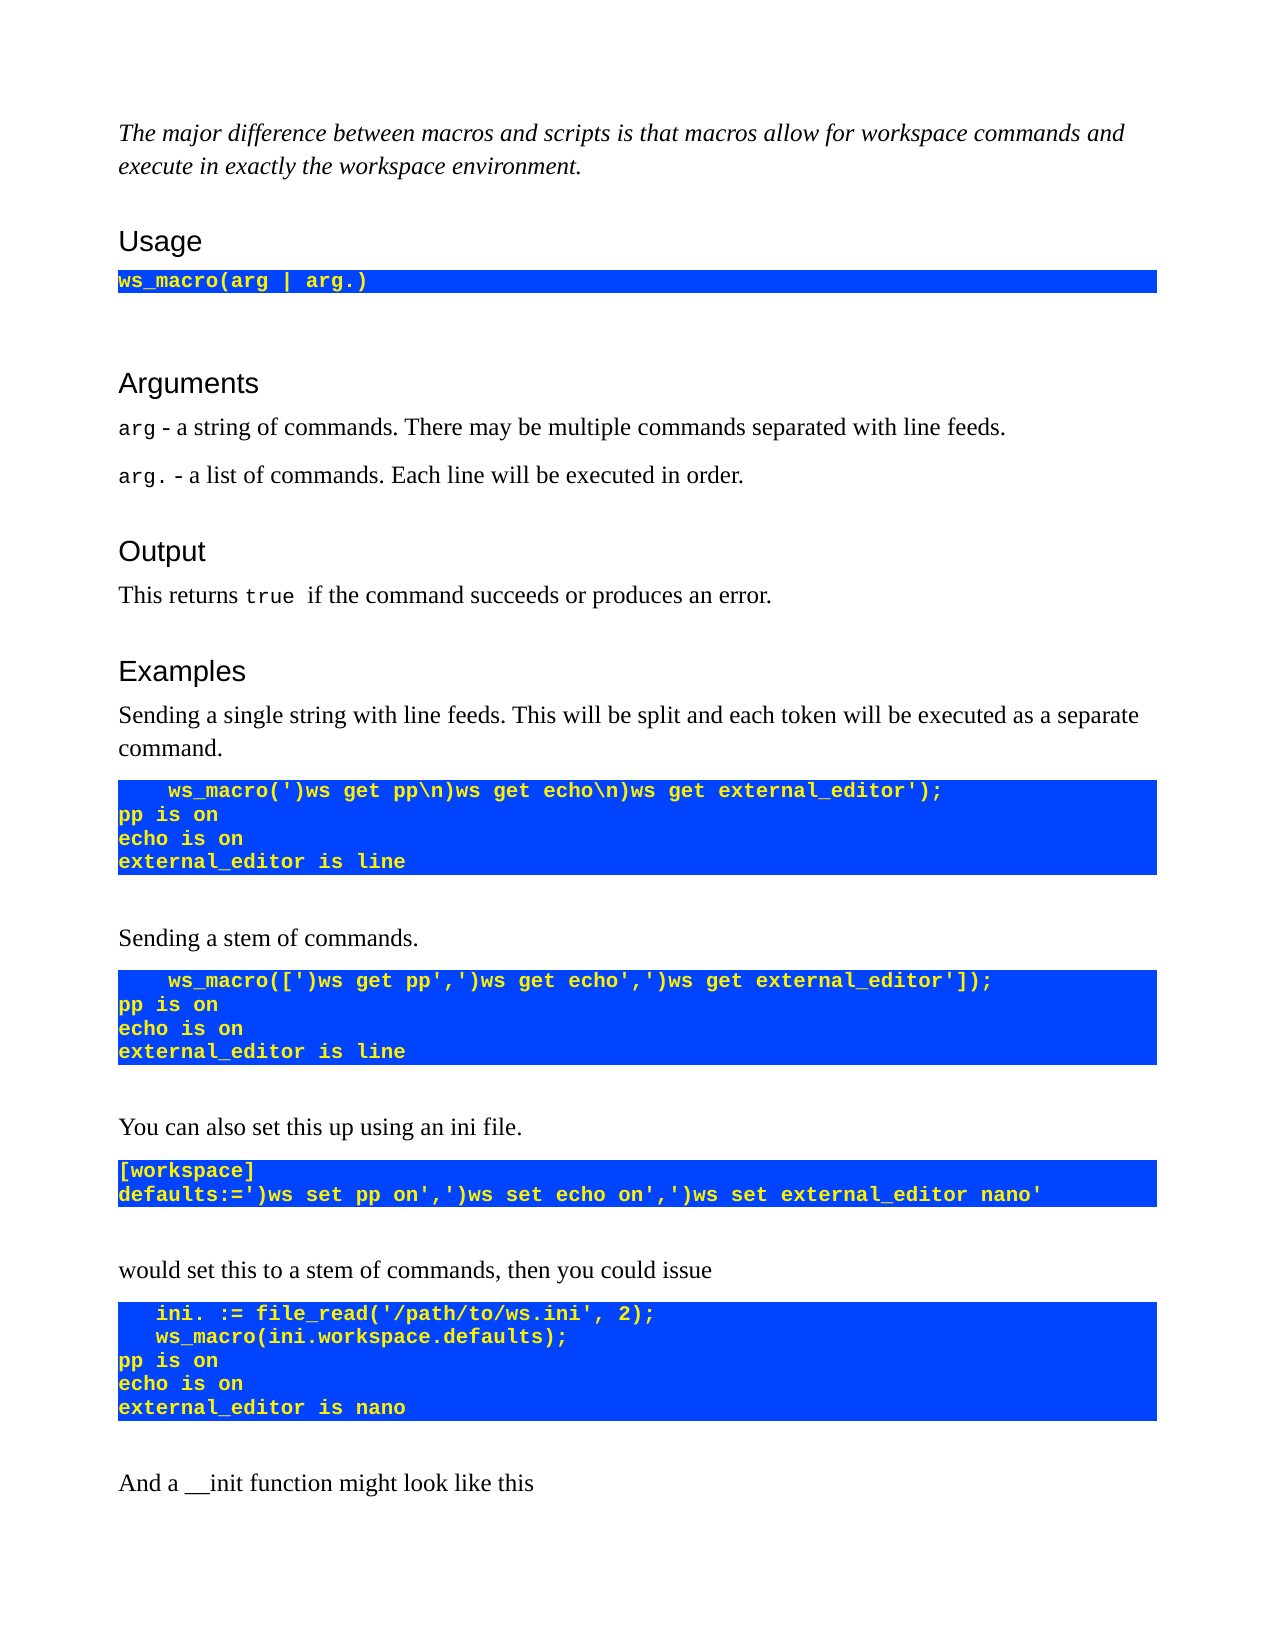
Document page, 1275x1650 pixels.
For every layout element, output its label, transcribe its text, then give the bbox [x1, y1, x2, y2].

text [workspace] [118, 1160, 1157, 1184]
text arg - a string of commands. There may be multiple commands separated with line feeds. [118, 412, 1157, 442]
text pp is on [118, 994, 1157, 1017]
text echo is on [118, 1373, 1157, 1397]
text external_editor is nano [118, 1397, 1157, 1421]
text external_editor is line [118, 851, 1157, 875]
text ini. := file_read('/path/to/ws.ini', 2); [118, 1302, 1157, 1326]
subtitle Arguments [118, 366, 1157, 399]
text external_editor is line [118, 1041, 1157, 1065]
subtitle Output [118, 534, 1157, 568]
text ws_macro(arg | arg.) [118, 270, 1157, 293]
text echo is on [118, 828, 1157, 851]
text And a __init function might look like this [118, 1468, 1157, 1497]
text You can also set this up using an ini file. [118, 1112, 1157, 1141]
subtitle Usage [118, 224, 1157, 257]
text This returns true if the command succeeds or produces an error. [118, 580, 1157, 610]
text The major difference between macros and scripts is that macros allow for workspace commands and execute in exactly the workspace environment. [118, 118, 1157, 180]
text ws_macro(ini.workspace.defaults); [118, 1326, 1157, 1350]
text Sending a single string with line feeds. This will be split and each token will be executed as a separate command. [118, 700, 1157, 762]
text defaults:=')ws set pp on',')ws set echo on',')ws set external_editor nano' [118, 1184, 1157, 1207]
text ws_macro(')ws get pp\n)ws get echo\n)ws get external_editor'); [118, 780, 1157, 804]
subtitle Examples [118, 654, 1157, 687]
text Sending a stem of commands. [118, 923, 1157, 951]
text ws_macro([')ws get pp',')ws get echo',')ws get external_editor']); [118, 970, 1157, 994]
text arg. - a list of commands. Each line will be executed in order. [118, 461, 1157, 490]
text pp is on [118, 804, 1157, 828]
text echo is on [118, 1017, 1157, 1041]
text would set this to a stem of commands, then you could issue [118, 1255, 1157, 1284]
text pp is on [118, 1350, 1157, 1373]
